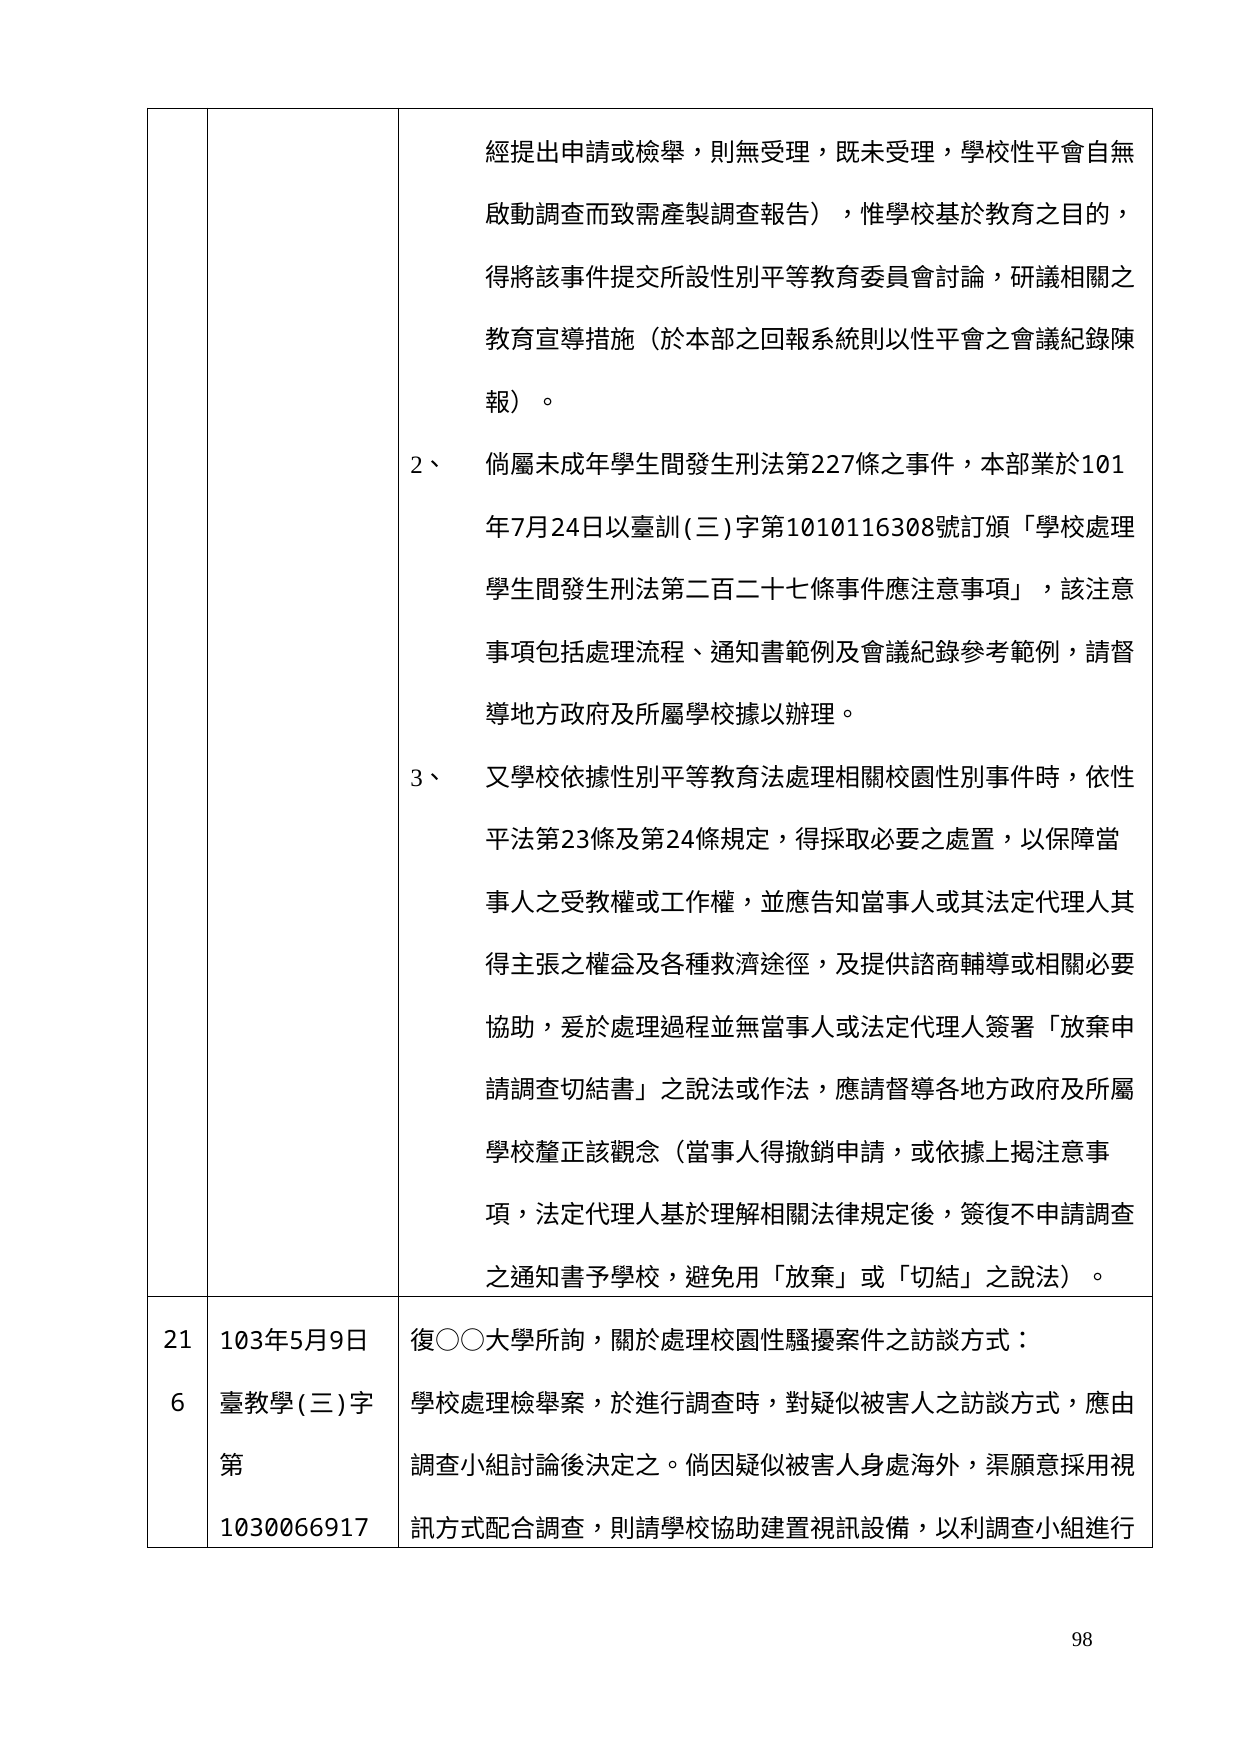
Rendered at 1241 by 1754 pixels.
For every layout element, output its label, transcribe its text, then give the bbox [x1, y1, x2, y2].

table_cell 經提出申請或檢舉，則無受理，既未受理，學校性平會自無啟動調查而致需產製調查報告），惟學校基於教育之目的，得將該事件提交所設性別平等教育委員會討論，研議相關之教育宣導措施（於本部之回報系統則以性平會之會議紀錄陳報）。 倘屬未成年學生間發生刑法第227條之事件，本部業於101年7月24日以臺訓(三)字第1010116308號訂頒「學校處理學生間發生刑法第二百二十七條事件應注意事項」，該注意事項包括處理流程、通知書範例及會議紀錄參考範例，請督導地方政府及所屬學校據以辦理。 又學校依據性別平等教育法處理相關校園性別事件時，依性平法第23條及第24條規定，得採取必要之處置，以保障當事人之受教權或工作權，並應告知當事人或其法定代理人其得主張之權益及各種救濟途徑，及提供諮商輔導或相關必要協助，爰於處理過程並無當事人或法定代理人簽署「放棄申請調查切結書」之說法或作法，應請督導各地方政府及所屬學校釐正該觀念（當事人得撤銷申請，或依據上揭注意事項，法定代理人基於理解相關法律規定後，簽復不申請調查之通知書予學校，避免用「放棄」或「切結」之說法）。 [399, 109, 1152, 1296]
table_cell 復○○大學所詢，關於處理校園性騷擾案件之訪談方式： 學校處理檢舉案，於進行調查時，對疑似被害人之訪談方式，應由調查小組討論後決定之。倘因疑似被害人身處海外，渠願意採用視訊方式配合調查，則請學校協助建置視訊設備，以利調查小組進行 [399, 1297, 1152, 1547]
table_cell 103年5月9日臺教學(三)字第1030066917 [208, 1297, 398, 1547]
table_cell [148, 109, 207, 1296]
table_cell [208, 109, 398, 1296]
table_cell 216 [148, 1297, 207, 1547]
